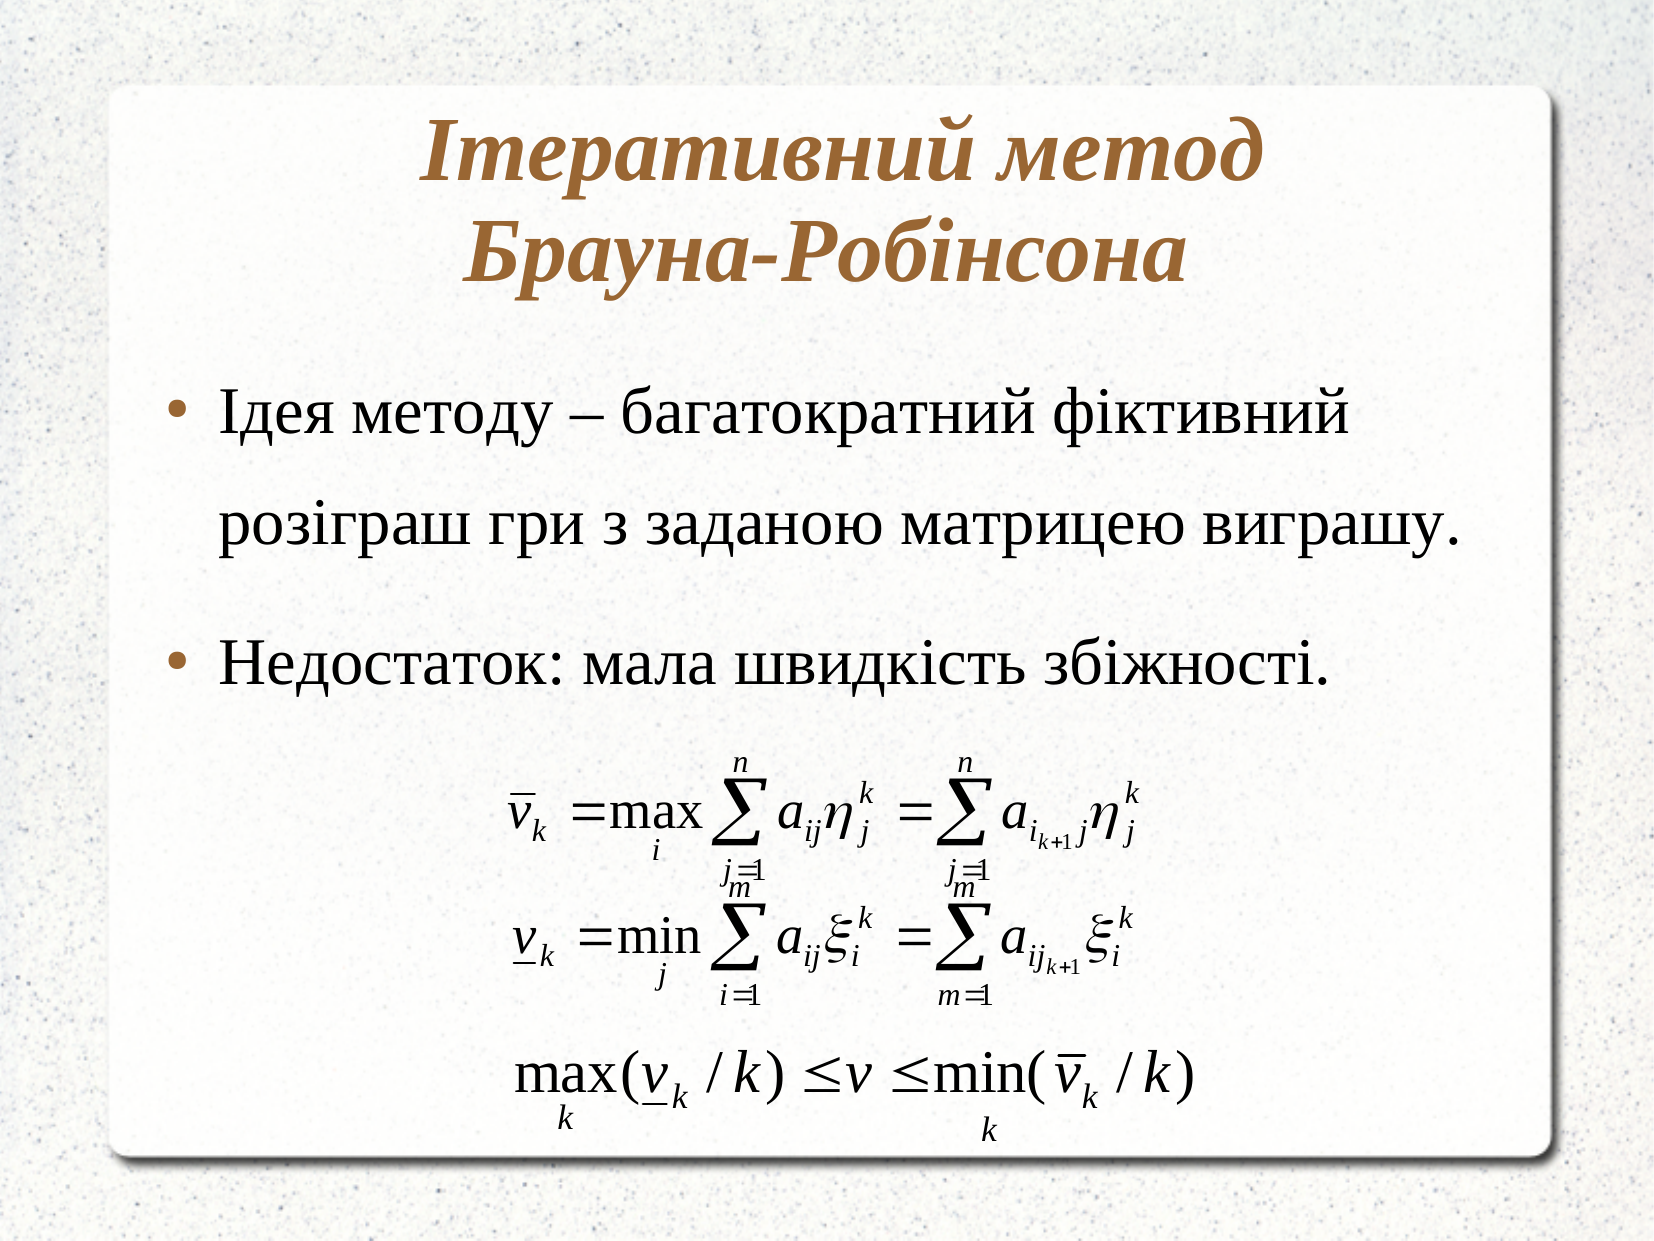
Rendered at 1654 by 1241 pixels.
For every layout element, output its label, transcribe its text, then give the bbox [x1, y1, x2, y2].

picture [0, 0, 1654, 1241]
title Ітеративний метод Брауна-Робінсона [118, 96, 1536, 304]
chart [504, 1032, 1208, 1154]
list Ідея методу – багатократний фіктивний розіграш гри з заданою матрицею виграшу. Недостаток: мала швидкість збіжності. [147, 336, 1506, 1241]
chart [500, 737, 1151, 1017]
